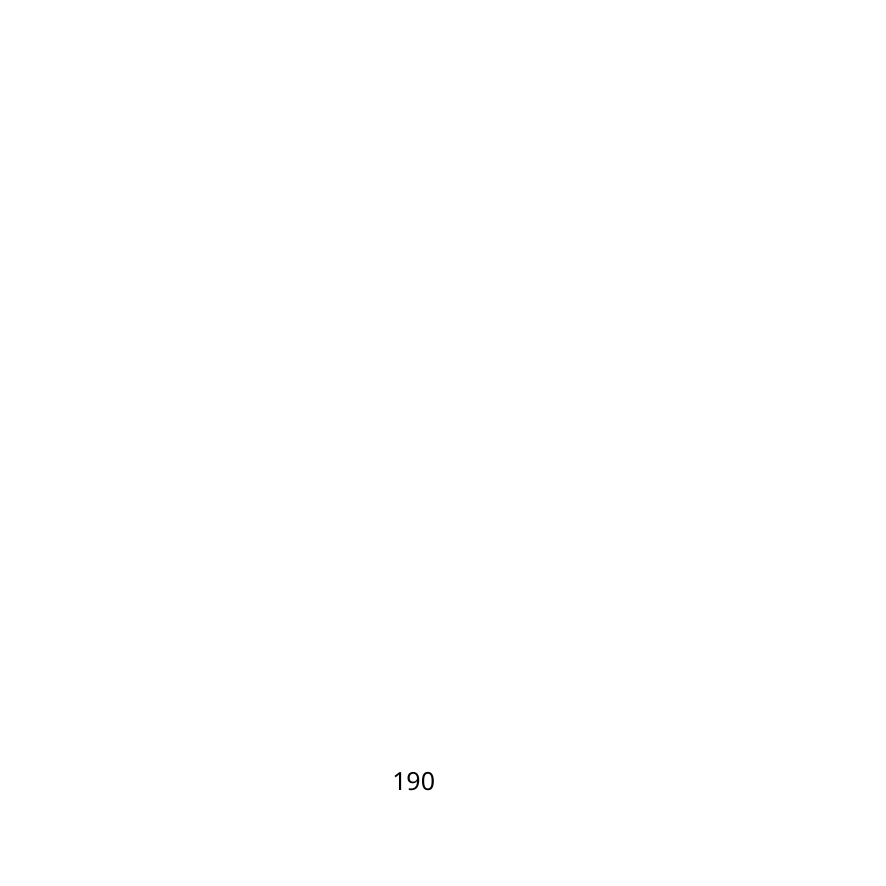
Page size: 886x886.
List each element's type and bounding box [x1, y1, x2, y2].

table_header [413, 89, 768, 117]
table_cell [413, 117, 768, 145]
table_cell [59, 117, 413, 145]
table_header [59, 89, 413, 117]
